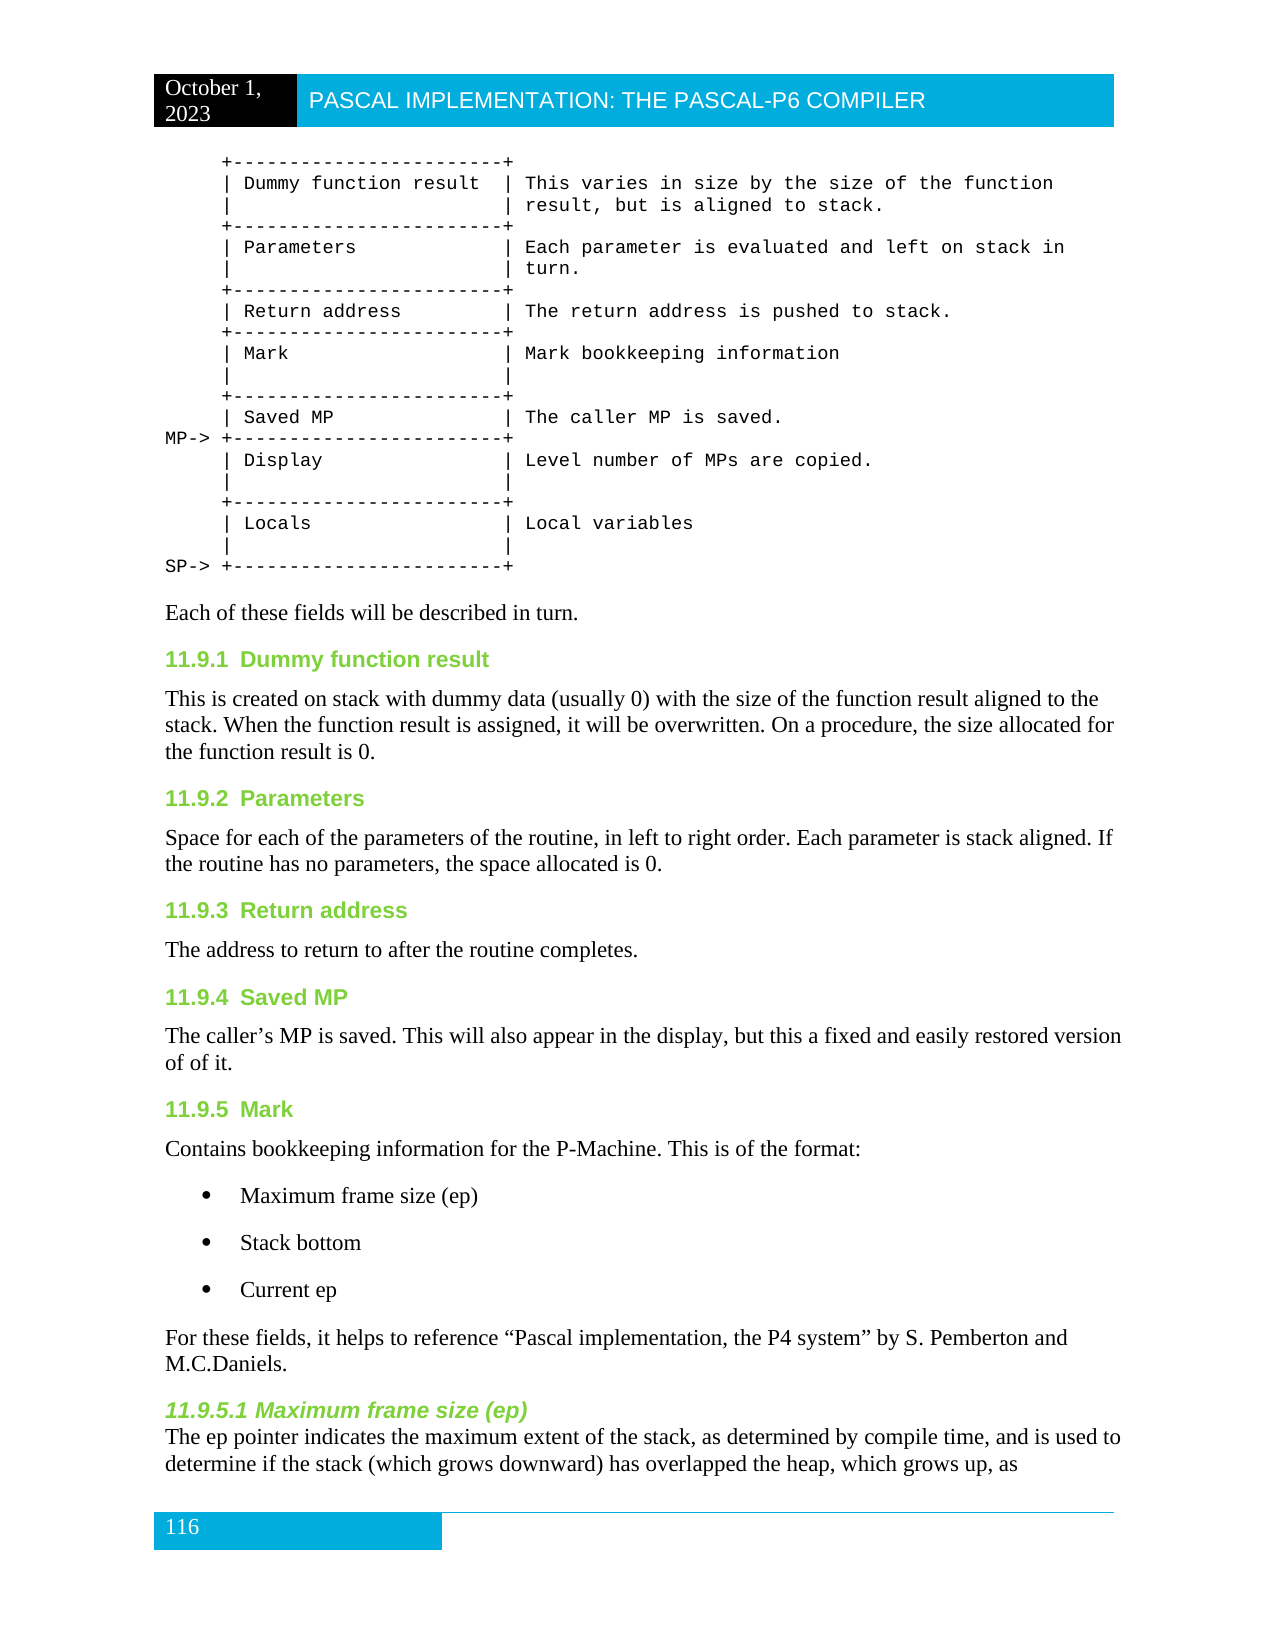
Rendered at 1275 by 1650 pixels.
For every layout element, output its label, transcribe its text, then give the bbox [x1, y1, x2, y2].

text +------------------------+ [165, 217, 1125, 238]
text MP-> +------------------------+ [165, 429, 1125, 450]
text | Return address | The return address is pushed to stack. [165, 302, 1125, 323]
subtitle Mark [165, 1096, 1125, 1122]
text | Mark | Mark bookkeeping information [165, 344, 1125, 365]
text +------------------------+ [165, 493, 1125, 514]
list Current ep [202, 1276, 1125, 1303]
text For these fields, it helps to reference “Pascal implementation, the P4 system” by S. Pemberton and M.C.Daniels. [165, 1323, 1125, 1376]
list Stack bottom [202, 1229, 1125, 1256]
text | | turn. [165, 259, 1125, 280]
text The caller’s MP is saved. This will also appear in the display, but this a fixed and easily restored version of of it. [165, 1022, 1125, 1075]
text | Saved MP | The caller MP is saved. [165, 408, 1125, 429]
text | Display | Level number of MPs are copied. [165, 450, 1125, 472]
list Maximum frame size (ep) [202, 1182, 1125, 1208]
text | | result, but is aligned to stack. [165, 195, 1125, 217]
text | Parameters | Each parameter is evaluated and left on stack in [165, 238, 1125, 259]
text Each of these fields will be described in turn. [165, 599, 1125, 626]
text +------------------------+ [165, 387, 1125, 408]
text SP-> +------------------------+ [165, 557, 1125, 578]
subtitle Saved MP [165, 983, 1125, 1010]
text +------------------------+ [165, 323, 1125, 344]
subtitle Maximum frame size (ep) [165, 1397, 1125, 1423]
text | Dummy function result | This varies in size by the size of the function [165, 174, 1125, 195]
text The ep pointer indicates the maximum extent of the stack, as determined by compile time, and is used to determine if the stack (which grows downward) has overlapped the heap, which grows up, as [165, 1423, 1125, 1476]
text | Locals | Local variables [165, 514, 1125, 535]
text +------------------------+ [165, 280, 1125, 302]
text This is created on stack with dummy data (usually 0) with the size of the function result aligned to the stack. When the function result is assigned, it will be overwritten. On a procedure, the size allocated for the function result is 0. [165, 685, 1125, 764]
text | | [165, 472, 1125, 493]
subtitle Dummy function result [165, 646, 1125, 673]
text The address to return to after the routine completes. [165, 936, 1125, 963]
text Contains bookkeeping information for the P-Machine. This is of the format: [165, 1135, 1125, 1161]
text +------------------------+ [165, 153, 1125, 174]
text | | [165, 365, 1125, 387]
subtitle Return address [165, 897, 1125, 924]
text Space for each of the parameters of the routine, in left to right order. Each parameter is stack aligned. If the routine has no parameters, the space allocated is 0. [165, 824, 1125, 877]
subtitle Parameters [165, 785, 1125, 811]
text | | [165, 535, 1125, 557]
